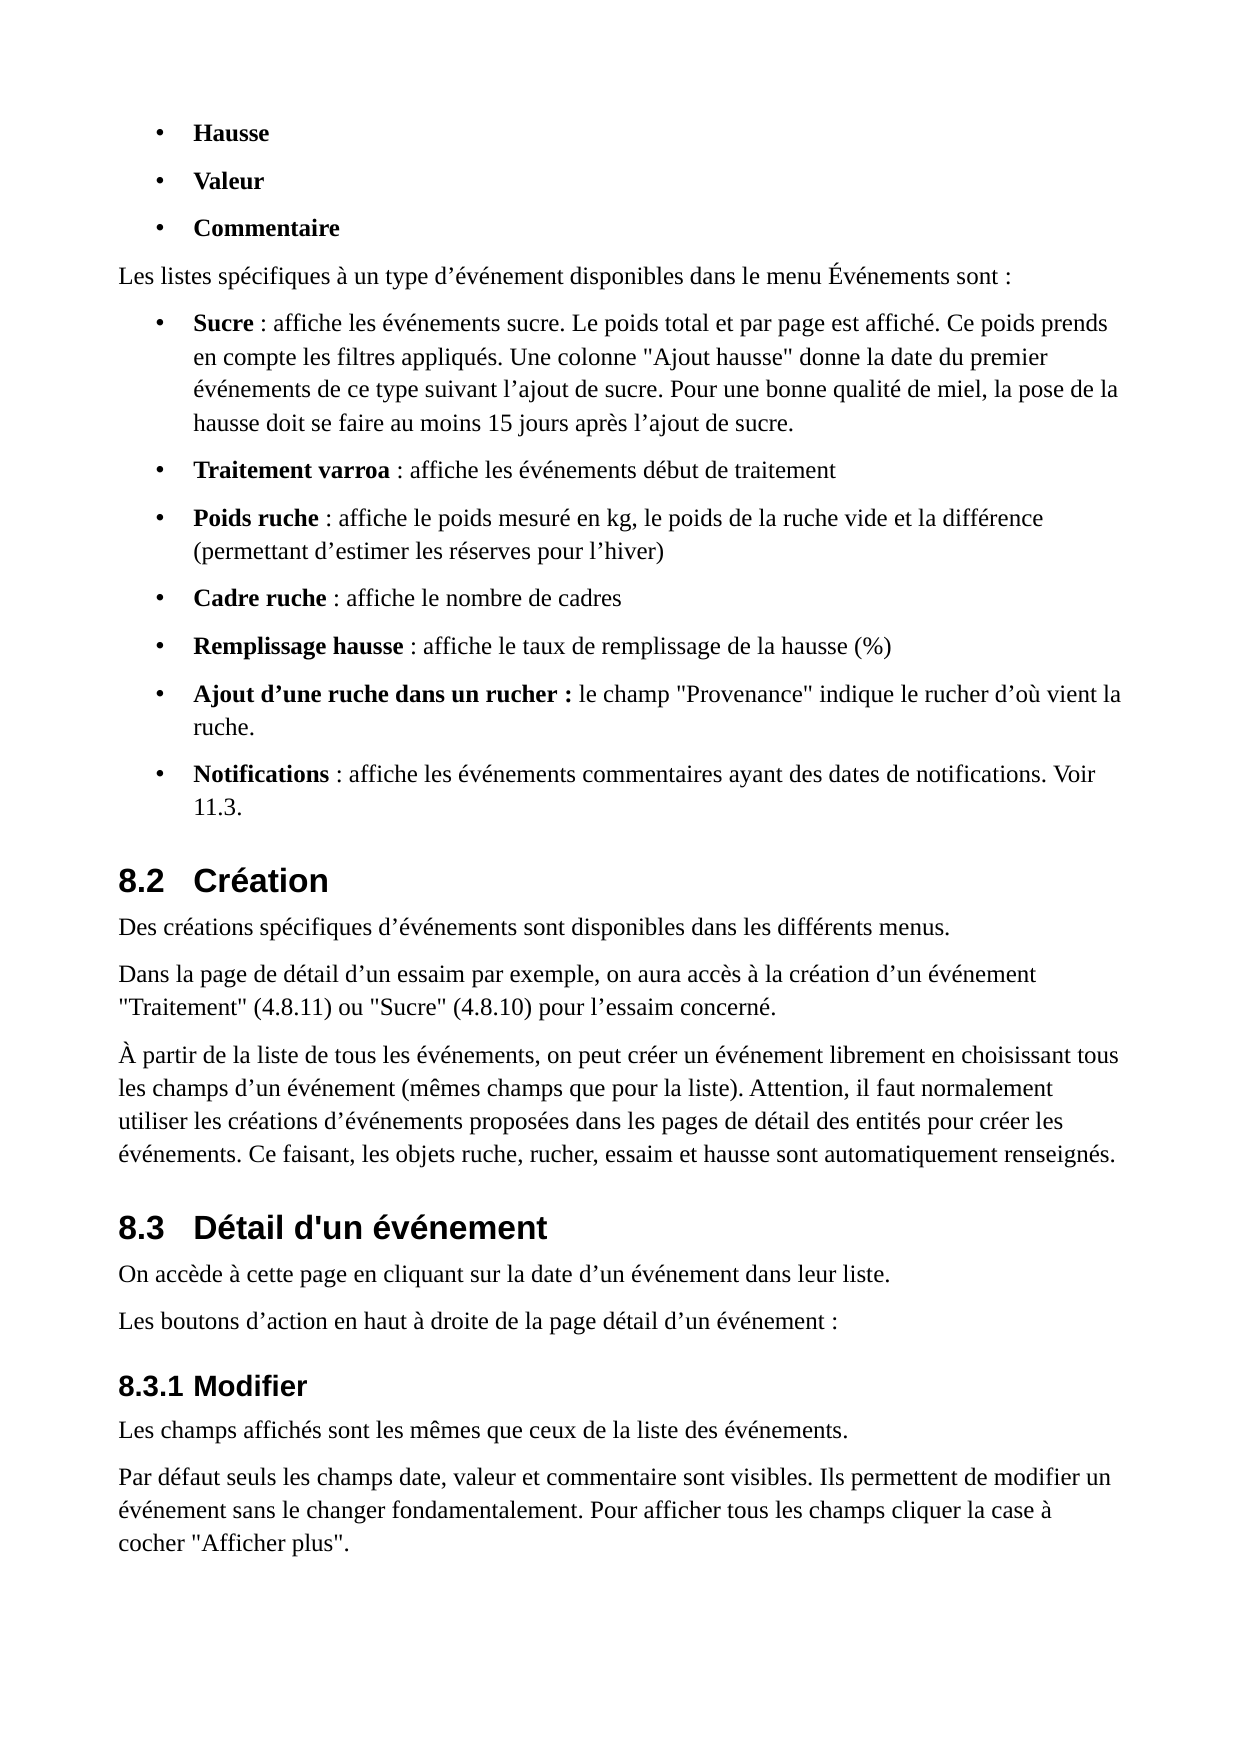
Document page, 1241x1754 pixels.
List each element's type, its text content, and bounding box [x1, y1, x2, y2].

text On accède à cette page en cliquant sur la date d’un événement dans leur liste. [118, 1259, 1122, 1287]
subtitle Modifier [118, 1368, 1122, 1402]
text Les listes spécifiques à un type d’événement disponibles dans le menu Événements sont : [118, 261, 1122, 290]
list Traitement varroa : affiche les événements début de traitement [156, 455, 1122, 484]
list Ajout d’une ruche dans un rucher : le champ "Provenance" indique le rucher d’où vient la ruche. [156, 679, 1122, 740]
subtitle Création [118, 861, 1122, 899]
list Cadre ruche : affiche le nombre de cadres [156, 583, 1122, 612]
text Des créations spécifiques d’événements sont disponibles dans les différents menus. [118, 912, 1122, 941]
list Commentaire [156, 213, 1122, 242]
list Hausse [156, 118, 1122, 147]
text Les champs affichés sont les mêmes que ceux de la liste des événements. [118, 1415, 1122, 1443]
subtitle Détail d'un événement [118, 1208, 1122, 1246]
list Poids ruche : affiche le poids mesuré en kg, le poids de la ruche vide et la différence (permettant d’estimer les réserves pour l’hiver) [156, 503, 1122, 564]
list Notifications : affiche les événements commentaires ayant des dates de notifications. Voir 11.3. [156, 759, 1122, 821]
list Remplissage hausse : affiche le taux de remplissage de la hausse (%) [156, 631, 1122, 660]
list Sucre : affiche les événements sucre. Le poids total et par page est affiché. Ce poids prends en compte les filtres appliqués. Une colonne "Ajout hausse" donne la date du premier événements de ce type suivant l’ajout de sucre. Pour une bonne qualité de miel, la pose de la hausse doit se faire au moins 15 jours après l’ajout de sucre. [156, 308, 1122, 436]
text À partir de la liste de tous les événements, on peut créer un événement librement en choisissant tous les champs d’un événement (mêmes champs que pour la liste). Attention, il faut normalement utiliser les créations d’événements proposées dans les pages de détail des entités pour créer les événements. Ce faisant, les objets ruche, rucher, essaim et hausse sont automatiquement renseignés. [118, 1040, 1122, 1168]
text Dans la page de détail d’un essaim par exemple, on aura accès à la création d’un événement "Traitement" (4.8.11) ou "Sucre" (4.8.10) pour l’essaim concerné. [118, 959, 1122, 1021]
text Les boutons d’action en haut à droite de la page détail d’un événement : [118, 1306, 1122, 1335]
list Valeur [156, 166, 1122, 194]
text Par défaut seuls les champs date, valeur et commentaire sont visibles. Ils permettent de modifier un événement sans le changer fondamentalement. Pour afficher tous les champs cliquer la case à cocher "Afficher plus". [118, 1462, 1122, 1557]
